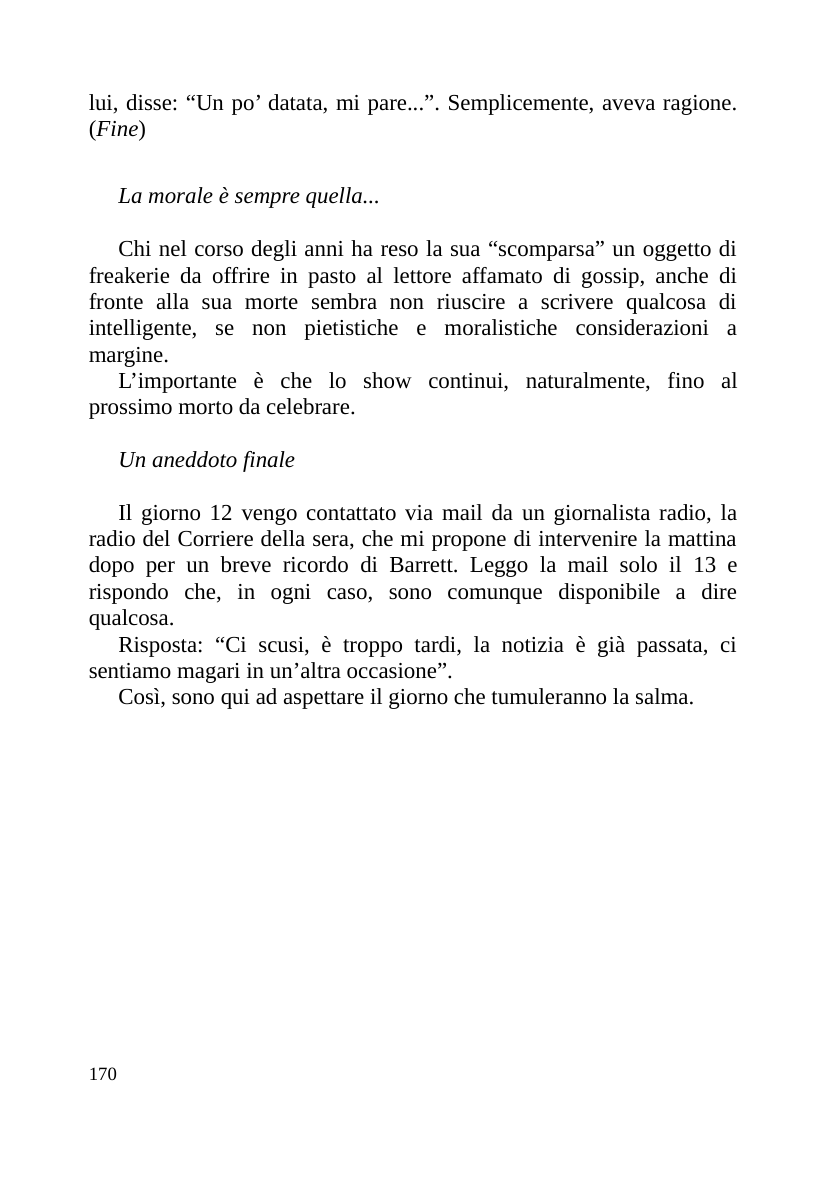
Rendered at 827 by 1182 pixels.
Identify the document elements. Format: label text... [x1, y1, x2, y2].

text lui, disse: “Un po’ datata, mi pare...”. Semplicemente, aveva ragione. (Fine) [88, 88, 738, 141]
text Risposta: “Ci scusi, è troppo tardi, la notizia è già passata, ci sentiamo magari in un’altra occasione”. [88, 631, 738, 683]
text Il giorno 12 vengo contattato via mail da un giornalista radio, la radio del Corriere della sera, che mi propone di intervenire la mattina dopo per un breve ricordo di Barrett. Leggo la mail solo il 13 e rispondo che, in ogni caso, sono comunque disponibile a dire qualcosa. [88, 499, 738, 631]
text La morale è sempre quella... [88, 183, 738, 209]
text Chi nel corso degli anni ha reso la sua “scomparsa” un oggetto di freakerie da offrire in pasto al lettore affamato di gossip, anche di fronte alla sua morte sembra non riuscire a scrivere qualcosa di intelligente, se non pietistiche e moralistiche considerazioni a margine. [88, 235, 738, 367]
text Così, sono qui ad aspettare il giorno che tumuleranno la salma. [88, 683, 738, 710]
text L’importante è che lo show continui, naturalmente, fino al prossimo morto da celebrare. [88, 367, 738, 420]
text Un aneddoto finale [88, 446, 738, 472]
